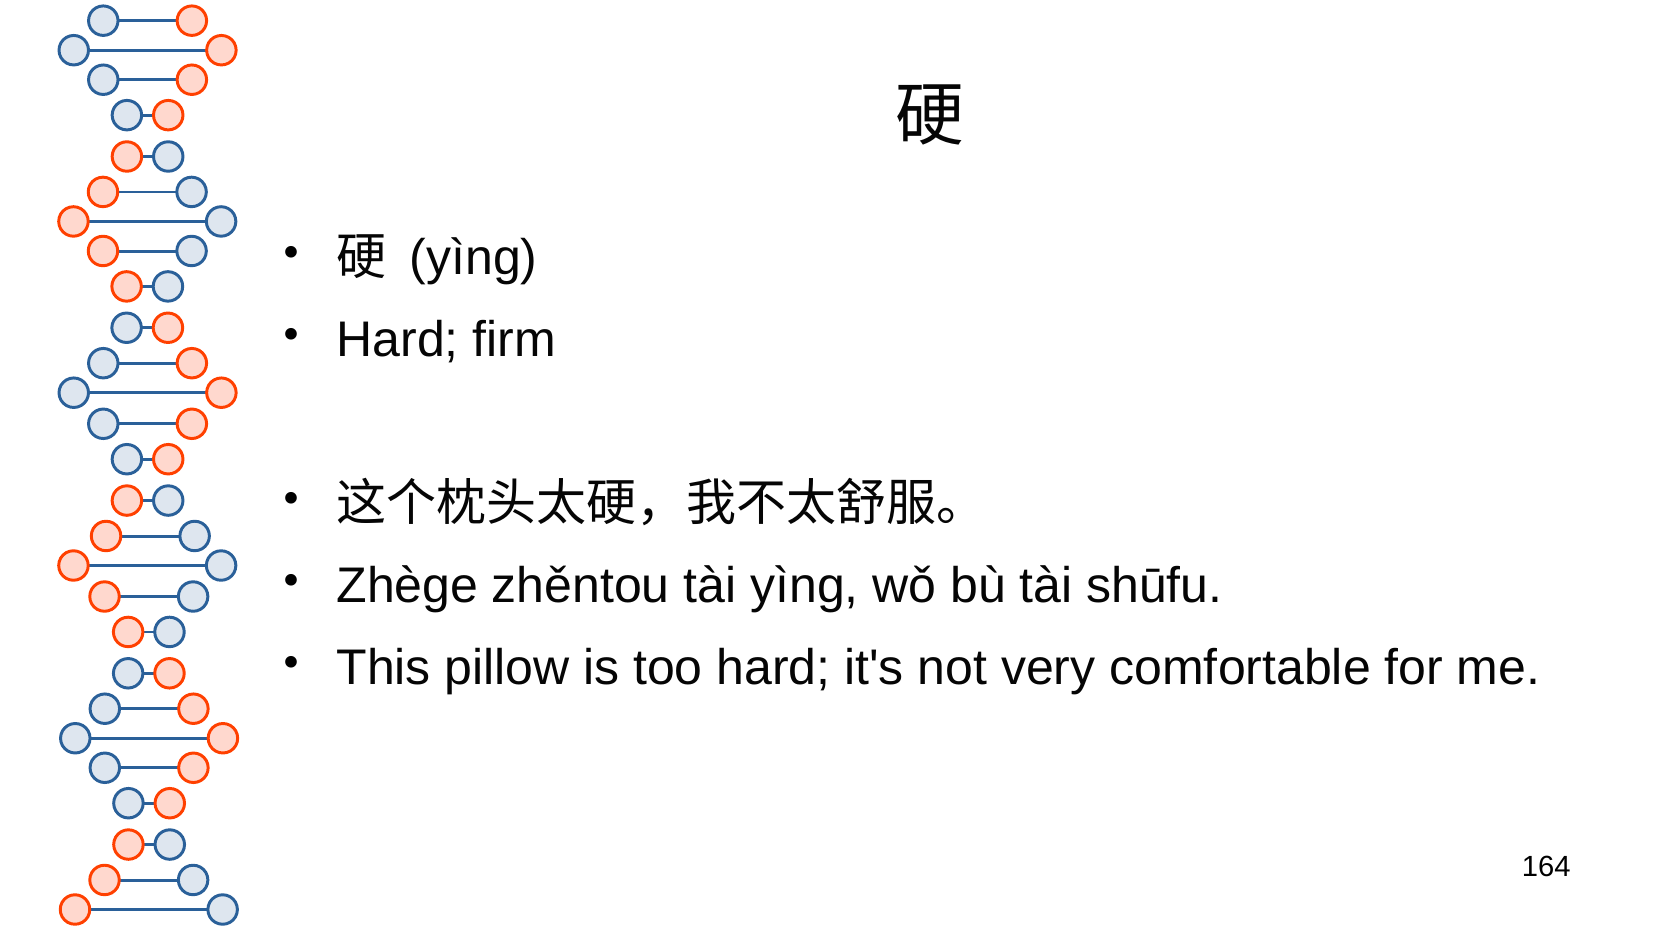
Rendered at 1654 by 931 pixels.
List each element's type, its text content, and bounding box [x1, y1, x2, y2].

list 硬 (yìng) Hard; firm 这个枕头太硬，我不太舒服。 Zhège zhěntou tài yìng, wǒ bù tài shūfu. This pillow is too hard; it's not very comfortable for me. [265, 224, 1595, 764]
title 硬 [265, 35, 1595, 189]
